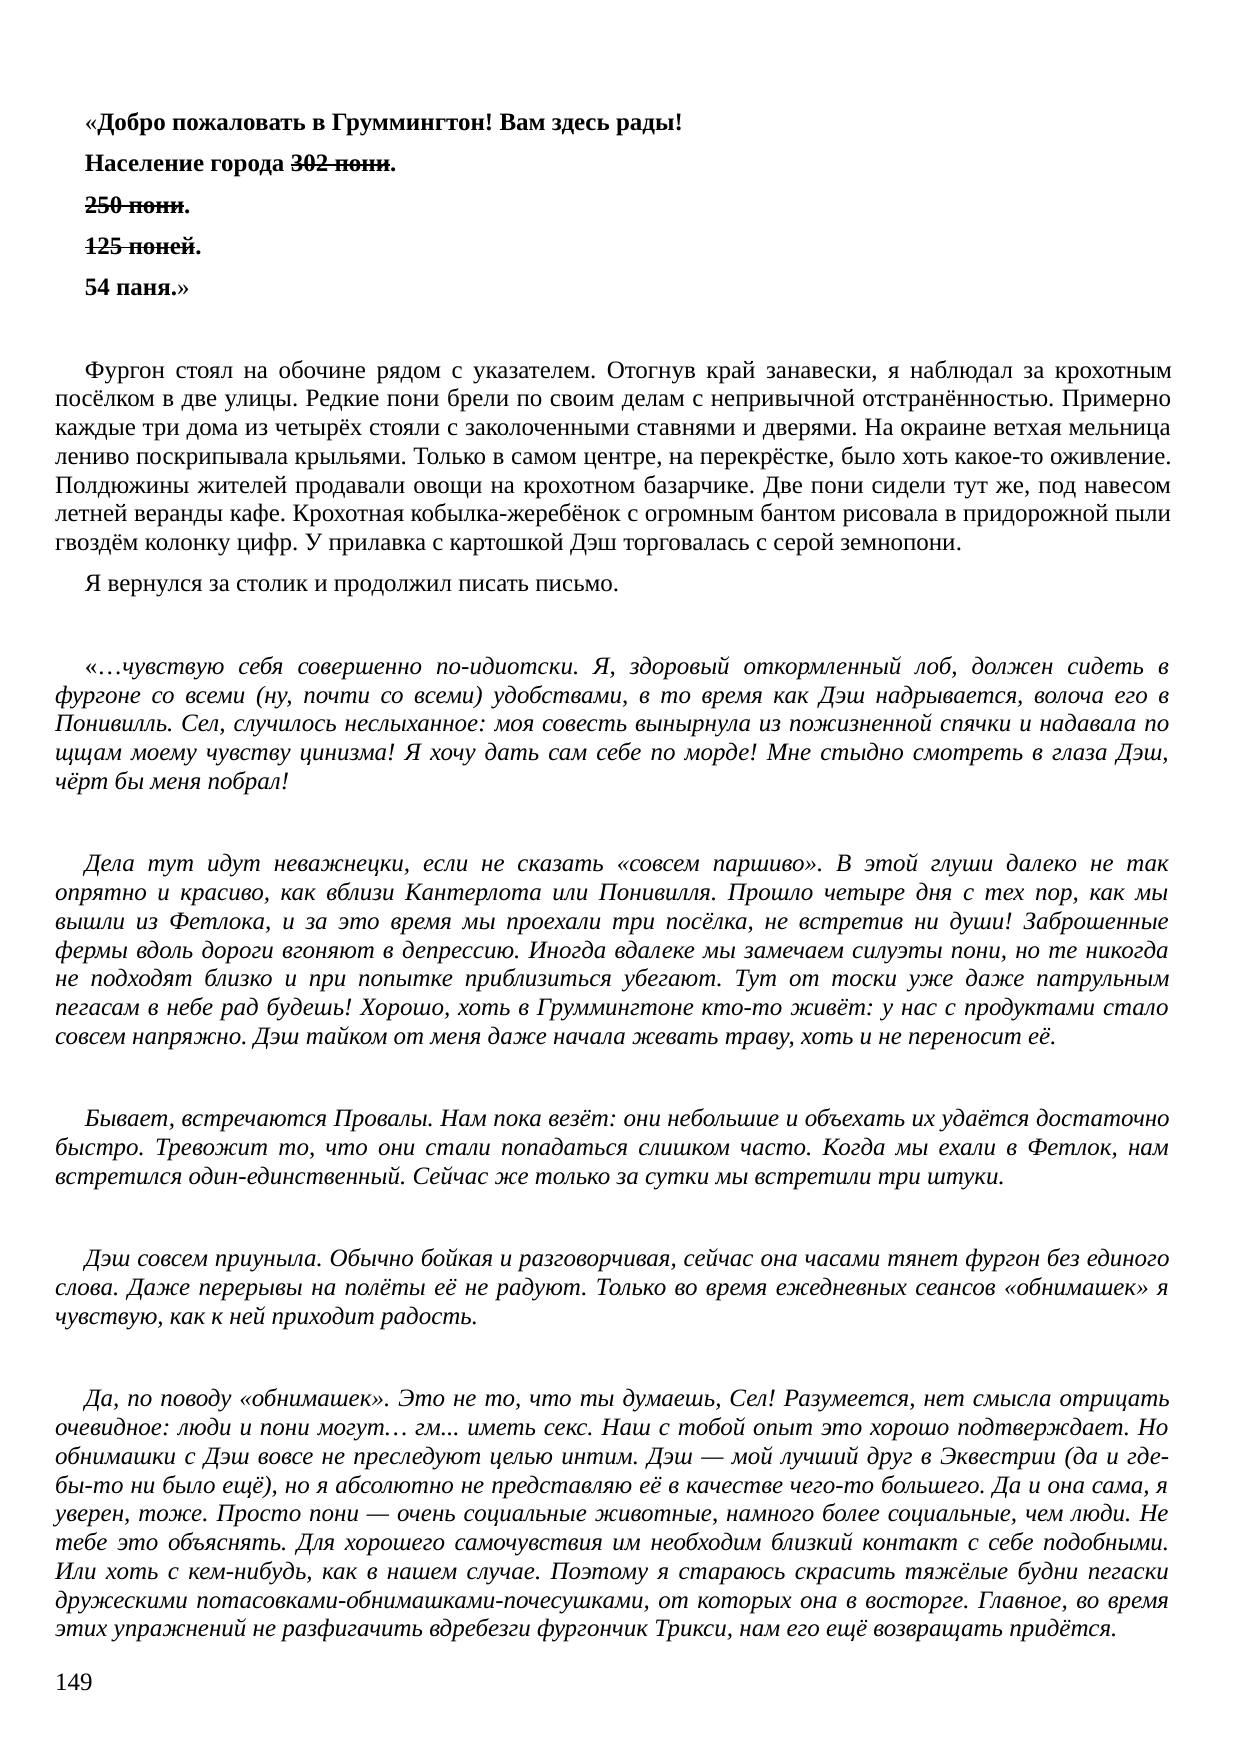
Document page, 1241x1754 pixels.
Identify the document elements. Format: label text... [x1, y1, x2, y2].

text Фургон стоял на обочине рядом с указателем. Отогнув край занавески, я наблюдал за крохотным посёлком в две улицы. Редкие пони брели по своим делам с непривычной отстранённостью. Примерно каждые три дома из четырёх стояли с заколоченными ставнями и дверями. На окраине ветхая мельница лениво поскрипывала крыльями. Только в самом центре, на перекрёстке, было хоть какое-то оживление. Полдюжины жителей продавали овощи на крохотном базарчике. Две пони сидели тут же, под навесом летней веранды кафе. Крохотная кобылка-жеребёнок с огромным бантом рисовала в придорожной пыли гвоздём колонку цифр. У прилавка с картошкой Дэш торговалась с серой земнопони. [55, 355, 1173, 556]
text Дела тут идут неважнецки, если не сказать «совсем паршиво». В этой глуши далеко не так опрятно и красиво, как вблизи Кантерлота или Понивилля. Прошло четыре дня с тех пор, как мы вышли из Фетлока, и за это время мы проехали три посёлка, не встретив ни души! Заброшенные фермы вдоль дороги вгоняют в депрессию. Иногда вдалеке мы замечаем силуэты пони, но те никогда не подходят близко и при попытке приблизиться убегают. Тут от тоски уже даже патрульным пегасам в небе рад будешь! Хорошо, хоть в Груммингтоне кто-то живёт: у нас с продуктами стало совсем напряжно. Дэш тайком от меня даже начала жевать траву, хоть и не переносит её. [55, 848, 1173, 1050]
text 250 пони. [55, 190, 1173, 218]
text Дэш совсем приуныла. Обычно бойкая и разговорчивая, сейчас она часами тянет фургон без единого слова. Даже перерывы на полёты её не радуют. Только во время ежедневных сеансов «обнимашек» я чувствую, как к ней приходит радость. [55, 1243, 1173, 1330]
text Да, по поводу «обнимашек». Это не то, что ты думаешь, Сел! Разумеется, нет смысла отрицать очевидное: люди и пони могут… гм... иметь секс. Наш с тобой опыт это хорошо подтверждает. Но обнимашки с Дэш вовсе не преследуют целью интим. Дэш — мой лучший друг в Эквестрии (да и где-бы-то ни было ещё), но я абсолютно не представляю её в качестве чего-то большего. Да и она сама, я уверен, тоже. Просто пони — очень социальные животные, намного более социальные, чем люди. Не тебе это объяснять. Для хорошего самочувствия им необходим близкий контакт с себе подобными. Или хоть с кем-нибудь, как в нашем случае. Поэтому я стараюсь скрасить тяжёлые будни пегаски дружескими потасовками-обнимашками-почесушками, от которых она в восторге. Главное, во время этих упражнений не разфигачить вдребезги фургончик Трикси, нам его ещё возвращать придётся. [55, 1383, 1173, 1642]
text 54 паня.» [55, 272, 1173, 301]
text 125 поней. [55, 231, 1173, 260]
text Я вернулся за столик и продолжил писать письмо. [55, 568, 1173, 597]
text «Добро пожаловать в Груммингтон! Вам здесь рады! [55, 107, 1173, 136]
text «…чувствую себя совершенно по-идиотски. Я, здоровый откормленный лоб, должен сидеть в фургоне со всеми (ну, почти со всеми) удобствами, в то время как Дэш надрывается, волоча его в Понивилль. Сел, случилось неслыханное: моя совесть вынырнула из пожизненной спячки и надавала по щщам моему чувству цинизма! Я хочу дать сам себе по морде! Мне стыдно смотреть в глаза Дэш, чёрт бы меня побрал! [55, 651, 1173, 795]
text Бывает, встречаются Провалы. Нам пока везёт: они небольшие и объехать их удаётся достаточно быстро. Тревожит то, что они стали попадаться слишком часто. Когда мы ехали в Фетлок, нам встретился один-единственный. Сейчас же только за сутки мы встретили три штуки. [55, 1103, 1173, 1190]
text Население города 302 пони. [55, 148, 1173, 177]
